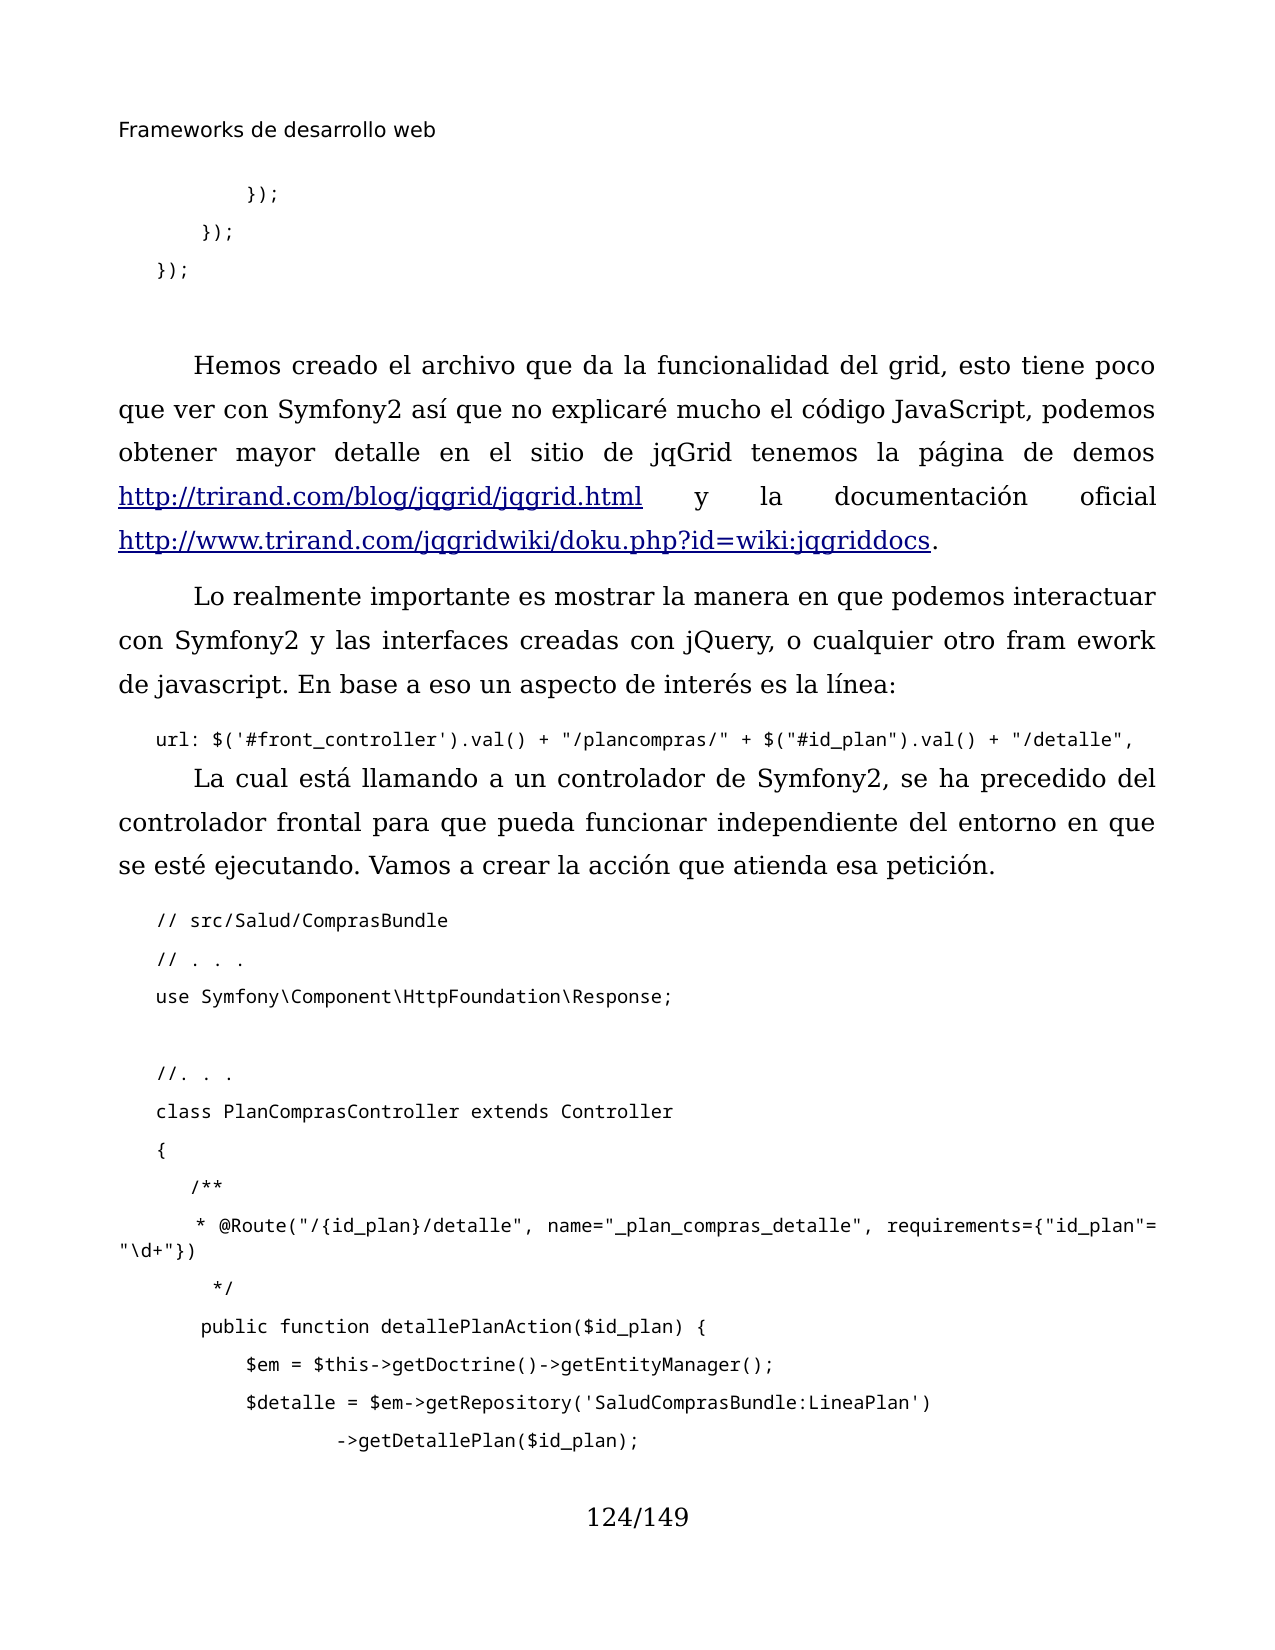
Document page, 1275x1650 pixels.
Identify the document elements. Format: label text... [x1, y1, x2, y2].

text }); [118, 181, 1157, 206]
text $detalle = $em->getRepository('SaludComprasBundle:LineaPlan') [118, 1389, 1157, 1415]
text }); [118, 257, 1157, 282]
text // . . . [118, 946, 1157, 971]
text Lo realmente importante es mostrar la manera en que podemos interactuar con Symfony2 y las interfaces creadas con jQuery, o cualquier otro fram ework de javascript. En base a eso un aspecto de interés es la línea: [118, 582, 1157, 699]
text class PlanComprasController extends Controller [118, 1098, 1157, 1123]
text { [118, 1136, 1157, 1161]
text //. . . [118, 1060, 1157, 1085]
text url: $('#front_controller').val() + "/plancompras/" + $("#id_plan").val() + "/detalle", [118, 726, 1157, 752]
text }); [118, 219, 1157, 244]
text $em = $this->getDoctrine()->getEntityManager(); [118, 1352, 1157, 1377]
text * @Route("/{id_plan}/detalle", name="_plan_compras_detalle", requirements={"id_plan"= "\d+"}) [118, 1212, 1157, 1263]
text La cual está llamando a un controlador de Symfony2, se ha precedido del controlador frontal para que pueda funcionar independiente del entorno en que se esté ejecutando. Vamos a crear la acción que atienda esa petición. [118, 764, 1157, 881]
text /** [118, 1174, 1157, 1199]
text // src/Salud/ComprasBundle [118, 908, 1157, 933]
text Hemos creado el archivo que da la funcionalidad del grid, esto tiene poco que ver con Symfony2 así que no explicaré mucho el código JavaScript, podemos obtener mayor detalle en el sitio de jqGrid tenemos la página de demos http://trirand.com/blog/jqgrid/jqgrid.html y la documentación oficial http://www.trirand.com/jqgridwiki/doku.php?id=wiki:jqgriddocs. [118, 351, 1157, 555]
text use Symfony\Component\HttpFoundation\Response; [118, 984, 1157, 1009]
text */ [118, 1276, 1157, 1301]
text ->getDetallePlan($id_plan); [118, 1428, 1157, 1453]
text public function detallePlanAction($id_plan) { [118, 1313, 1157, 1339]
